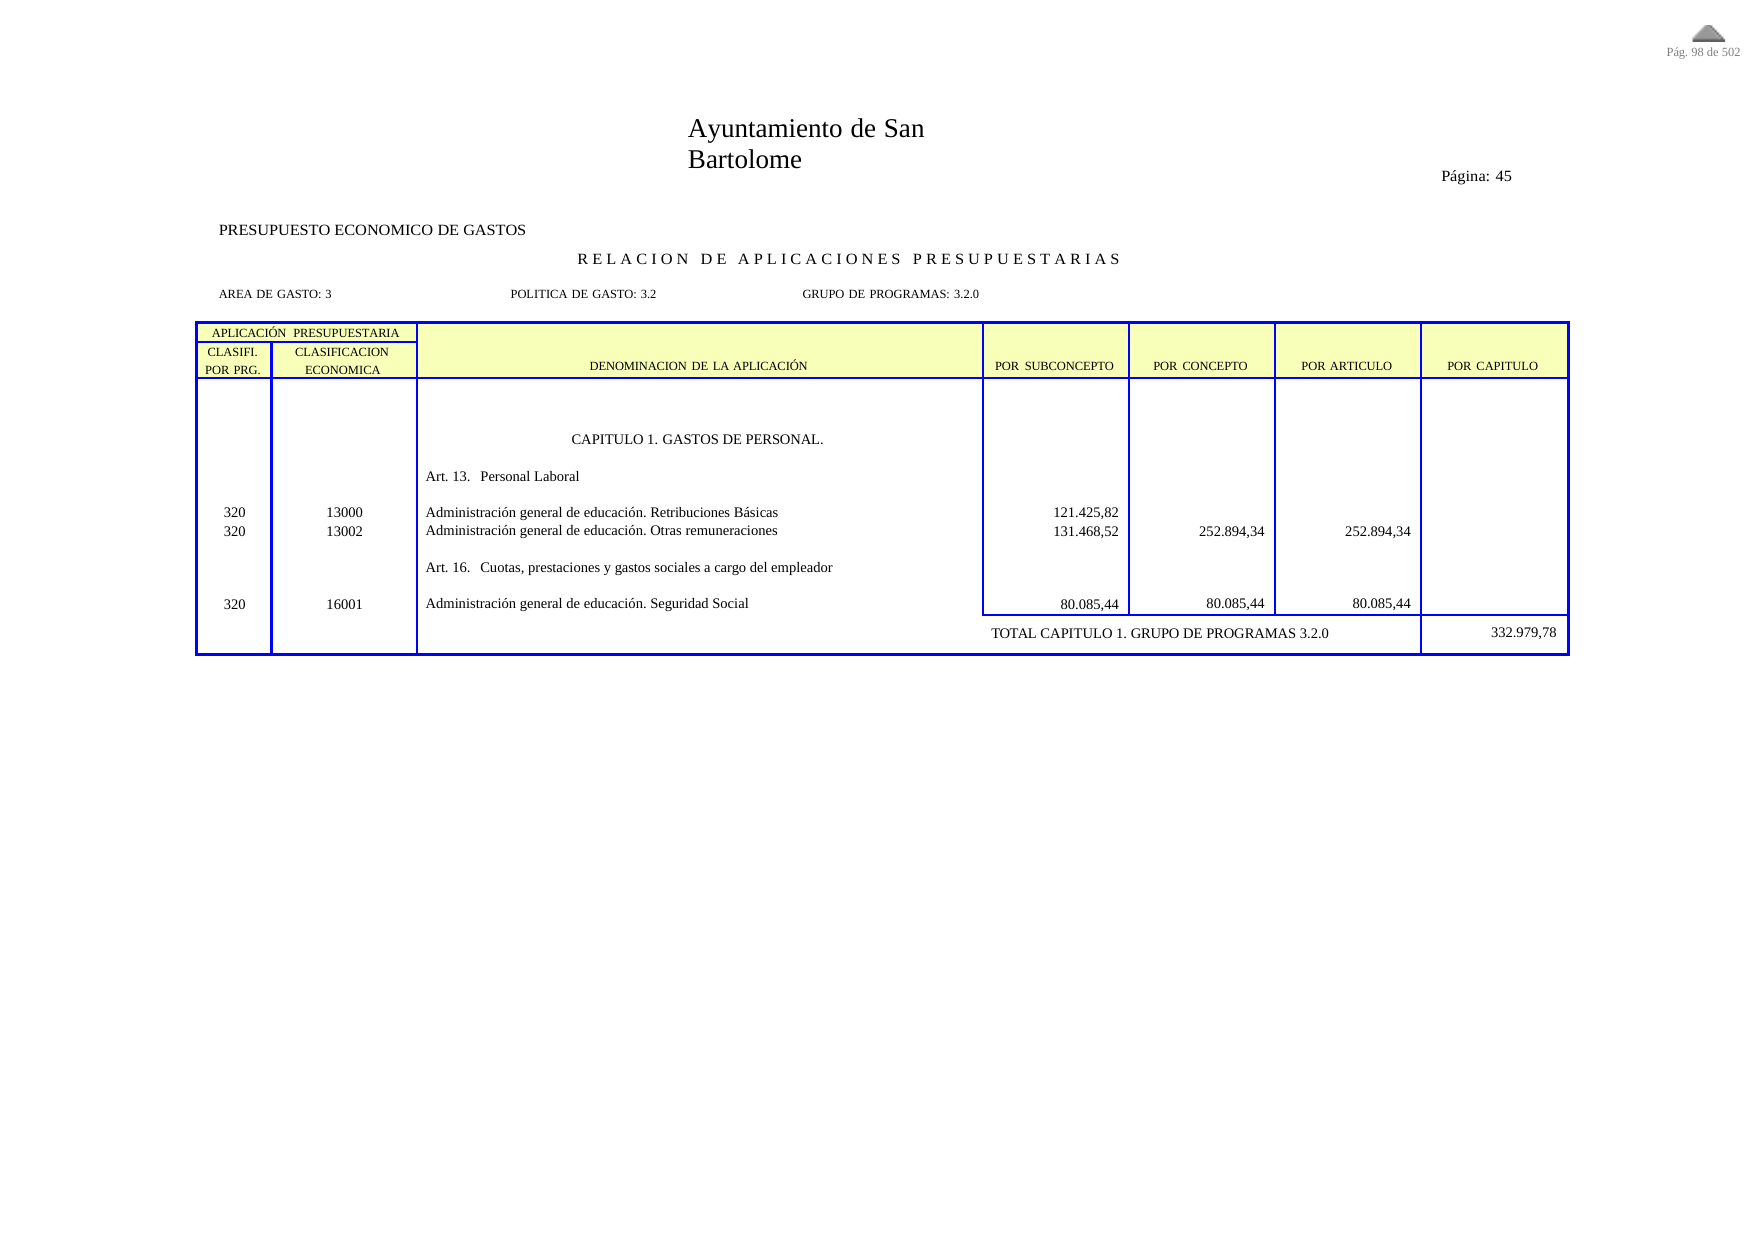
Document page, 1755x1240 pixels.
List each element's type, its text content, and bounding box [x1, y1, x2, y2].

table_header POR CAPITULO [1422, 324, 1567, 377]
table_cell [1422, 379, 1567, 614]
picture [1691, 25, 1726, 42]
table_cell 320 320 320 [198, 379, 270, 653]
table_cell 121.425,82 131.468,52 80.085,44 [984, 379, 1128, 614]
text R E L A C I O N D E A P L I C A C I O N E S P R E S U P U E S T A R I A S [577, 250, 1752, 268]
table_cell 13000 13002 16001 [273, 379, 416, 653]
table_header POR CONCEPTO [1130, 324, 1274, 377]
table_cell 332.979,78 [1422, 616, 1567, 653]
table_header APLICACIÓN PRESUPUESTARIA [198, 324, 416, 341]
table_cell 252.894,34 80.085,44 [1276, 379, 1420, 614]
table_header POR SUBCONCEPTO [984, 324, 1128, 377]
table_cell CLASIFICACION ECONOMICA [273, 343, 416, 377]
table_cell 252.894,34 80.085,44 [1130, 379, 1274, 614]
table_cell CAPITULO 1. GASTOS DE PERSONAL. Art. 13. Personal Laboral Administración general de educación. Retribuciones Básicas Administración general de educación. Otras remuneraciones Art. 16. Cuotas, prestaciones y gastos sociales a cargo del empleador Administración general de educación. Seguridad Social [418, 379, 982, 614]
text Página: 45 [1439, 166, 1514, 184]
text AREA DE GASTO: 3 POLITICA DE GASTO: 3.2 GRUPO DE PROGRAMAS: 3.2.0 [218, 286, 1752, 301]
table_header DENOMINACION DE LA APLICACIÓN [418, 324, 982, 377]
table_header POR ARTICULO [1276, 324, 1420, 377]
table_cell TOTAL CAPITULO 1. GRUPO DE PROGRAMAS 3.2.0 [418, 614, 1420, 653]
subtitle Ayuntamiento de San Bartolome [688, 112, 1045, 174]
text PRESUPUESTO ECONOMICO DE GASTOS [218, 221, 528, 239]
table_cell CLASIFI. POR PRG. [198, 343, 270, 377]
